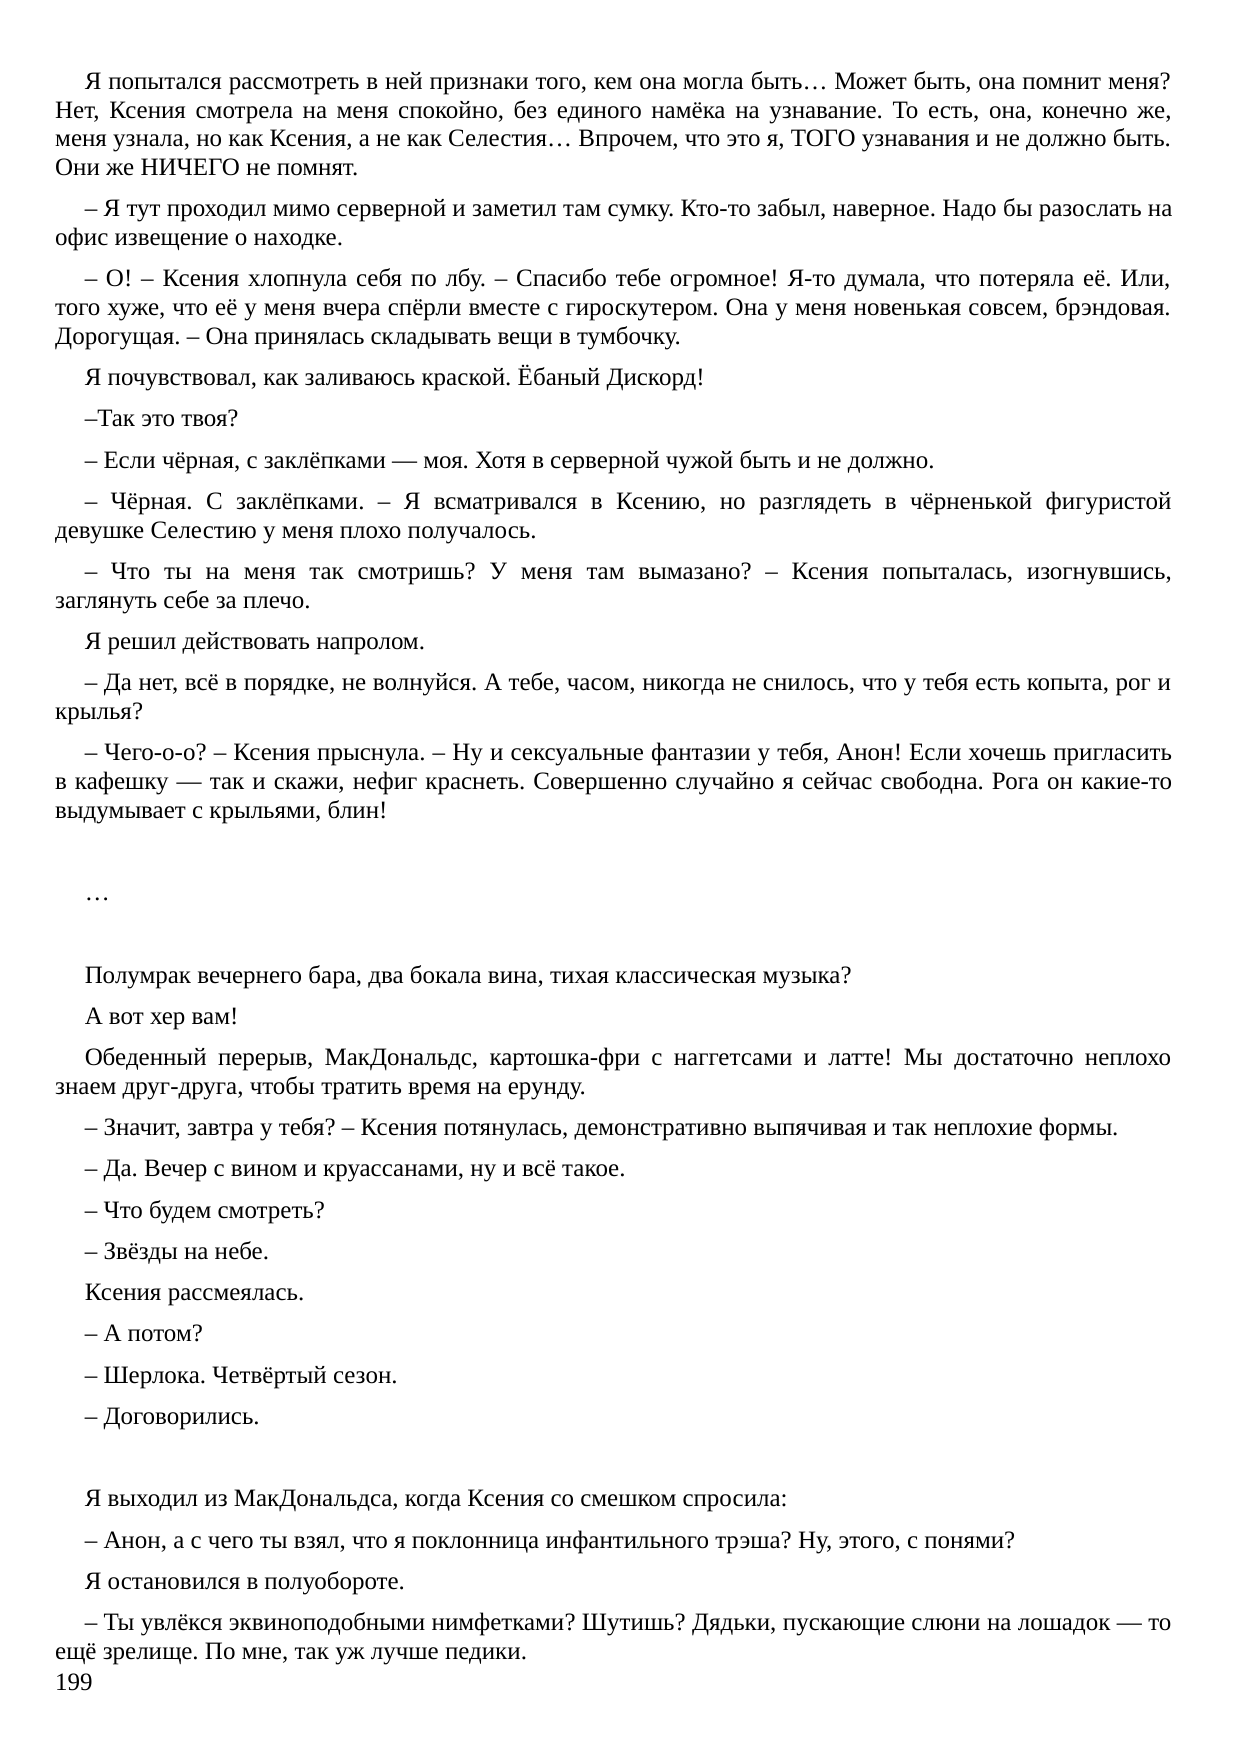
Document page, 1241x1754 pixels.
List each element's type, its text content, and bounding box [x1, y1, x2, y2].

text Я остановился в полуобороте. [55, 1566, 1173, 1595]
text – Чего-о-о? – Ксения прыснула. – Ну и сексуальные фантазии у тебя, Анон! Если хочешь пригласить в кафешку — так и скажи, нефиг краснеть. Совершенно случайно я сейчас свободна. Рога он какие-то выдумывает с крыльями, блин! [55, 737, 1173, 823]
text Ксения рассмеялась. [55, 1277, 1173, 1306]
text – Я тут проходил мимо серверной и заметил там сумку. Кто-то забыл, наверное. Надо бы разослать на офис извещение о находке. [55, 193, 1173, 251]
text Я выходил из МакДональдса, когда Ксения со смешком спросила: [55, 1483, 1173, 1512]
text Обеденный перерыв, МакДональдс, картошка-фри с наггетсами и латте! Мы достаточно неплохо знаем друг-друга, чтобы тратить время на ерунду. [55, 1042, 1173, 1100]
text – Звёзды на небе. [55, 1236, 1173, 1265]
text – Договорились. [55, 1401, 1173, 1430]
text – О! – Ксения хлопнула себя по лбу. – Спасибо тебе огромное! Я-то думала, что потеряла её. Или, того хуже, что её у меня вчера спёрли вместе с гироскутером. Она у меня новенькая совсем, брэндовая. Дорогущая. – Она принялась складывать вещи в тумбочку. [55, 263, 1173, 350]
text Я попытался рассмотреть в ней признаки того, кем она могла быть… Может быть, она помнит меня? Нет, Ксения смотрела на меня спокойно, без единого намёка на узнавание. То есть, она, конечно же, меня узнала, но как Ксения, а не как Селестия… Впрочем, что это я, ТОГО узнавания и не должно быть. Они же НИЧЕГО не помнят. [55, 66, 1173, 181]
text А вот хер вам! [55, 1001, 1173, 1030]
text – А потом? [55, 1318, 1173, 1347]
text – Чёрная. С заклёпками. – Я всматривался в Ксению, но разглядеть в чёрненькой фигуристой девушке Селестию у меня плохо получалось. [55, 486, 1173, 543]
text Я решил действовать напролом. [55, 626, 1173, 655]
text – Если чёрная, с заклёпками — моя. Хотя в серверной чужой быть и не должно. [55, 445, 1173, 473]
text – Ты увлёкся эквиноподобными нимфетками? Шутишь? Дядьки, пускающие слюни на лошадок — то ещё зрелище. По мне, так уж лучше педики. [55, 1607, 1173, 1665]
text – Да нет, всё в порядке, не волнуйся. А тебе, часом, никогда не снилось, что у тебя есть копыта, рог и крылья? [55, 667, 1173, 725]
text – Шерлока. Четвёртый сезон. [55, 1360, 1173, 1388]
text Полумрак вечернего бара, два бокала вина, тихая классическая музыка? [55, 960, 1173, 988]
text … [55, 877, 1173, 906]
text –Так это твоя? [55, 403, 1173, 432]
text – Значит, завтра у тебя? – Ксения потянулась, демонстративно выпячивая и так неплохие формы. [55, 1112, 1173, 1141]
text Я почувствовал, как заливаюсь краской. Ёбаный Дискорд! [55, 362, 1173, 391]
text – Что будем смотреть? [55, 1195, 1173, 1223]
text – Анон, а с чего ты взял, что я поклонница инфантильного трэша? Ну, этого, с понями? [55, 1525, 1173, 1553]
text – Да. Вечер с вином и круассанами, ну и всё такое. [55, 1153, 1173, 1182]
text – Что ты на меня так смотришь? У меня там вымазано? – Ксения попыталась, изогнувшись, заглянуть себе за плечо. [55, 556, 1173, 613]
